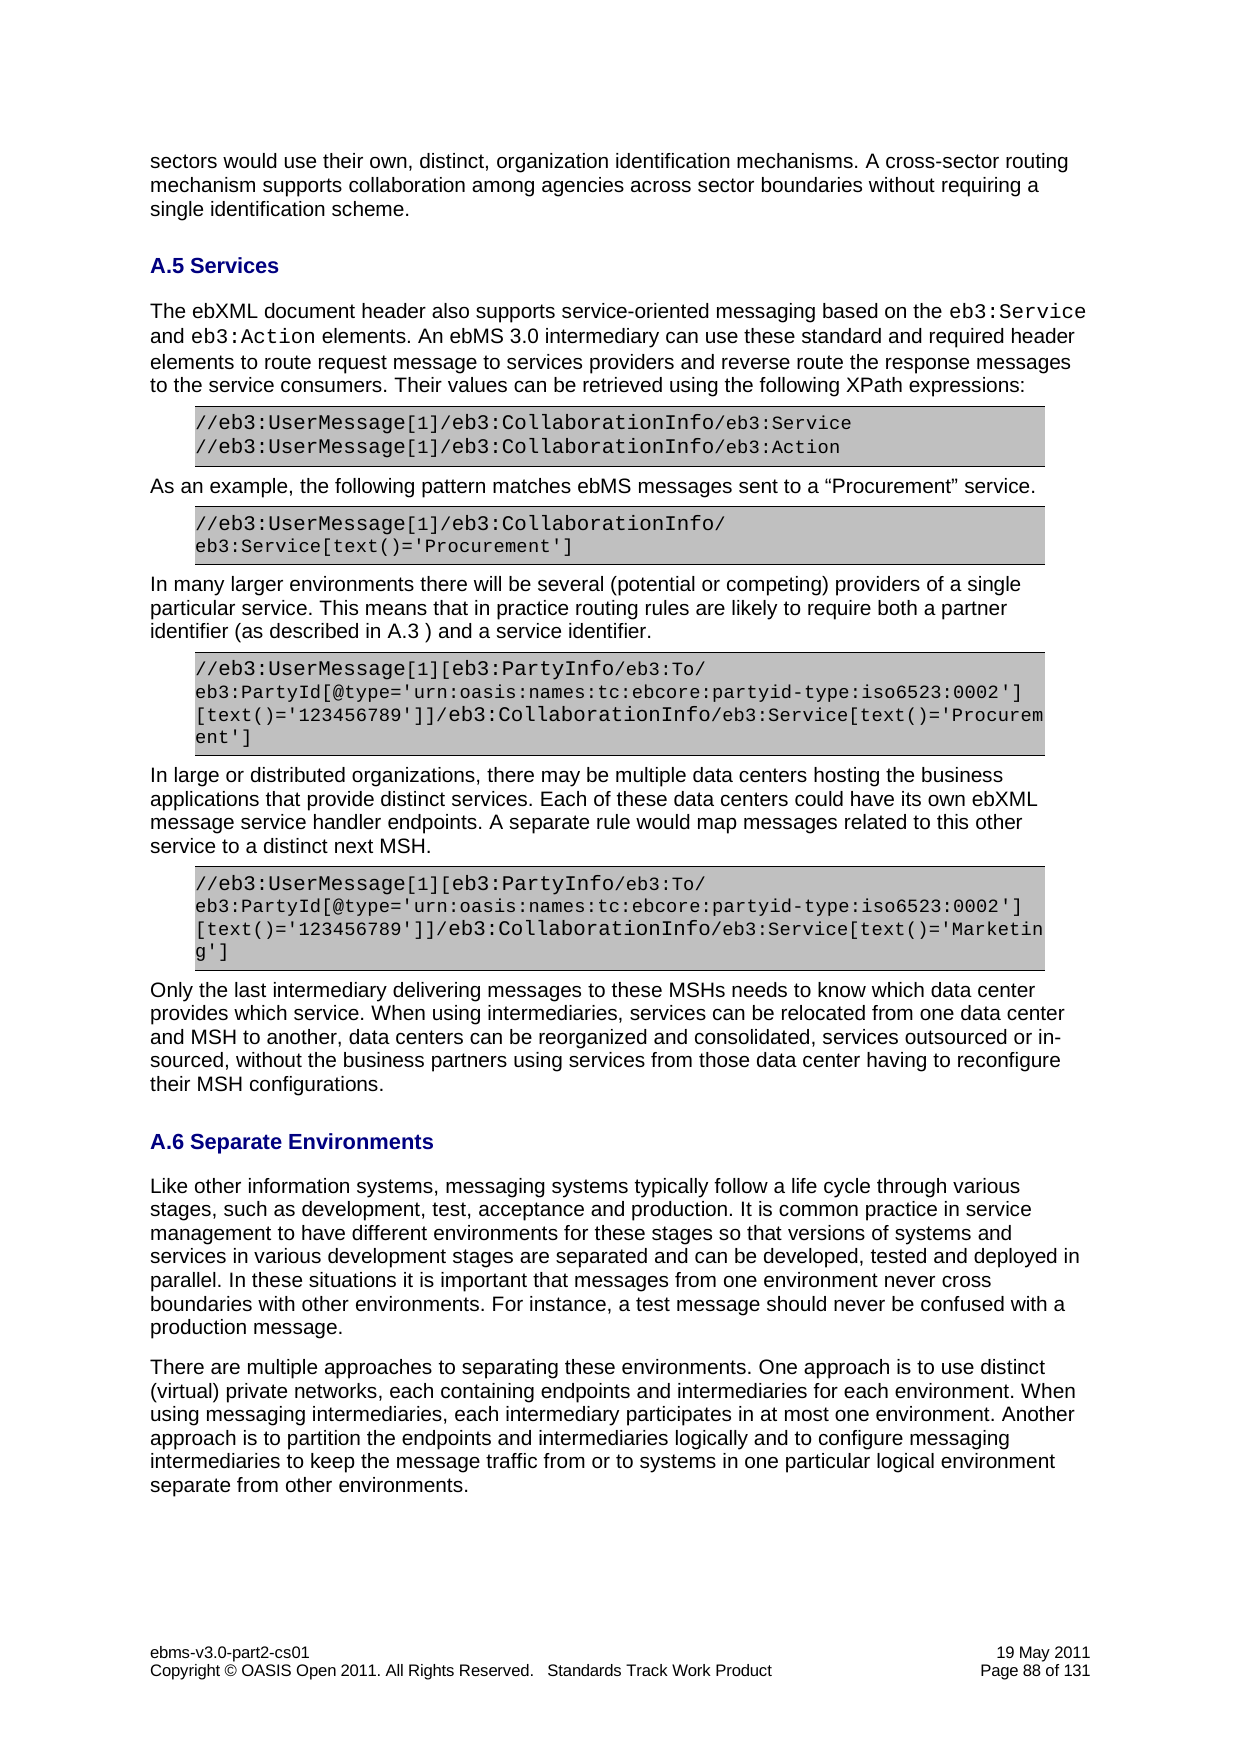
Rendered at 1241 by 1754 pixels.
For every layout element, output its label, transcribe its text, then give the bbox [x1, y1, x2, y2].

text Only the last intermediary delivering messages to these MSHs needs to know which data center provides which service. When using intermediaries, services can be relocated from one data center and MSH to another, data centers can be reorganized and consolidated, services outsourced or in-sourced, without the business partners using services from those data center having to reconfigure their MSH configurations. [150, 978, 1090, 1096]
text //eb3:UserMessage[1]/eb3:CollaborationInfo/eb3:Service [195, 407, 1045, 429]
text There are multiple approaches to separating these environments. One approach is to use distinct (virtual) private networks, each containing endpoints and intermediaries for each environment. When using messaging intermediaries, each intermediary participates in at most one environment. Another approach is to partition the endpoints and intermediaries logically and to configure messaging intermediaries to keep the message traffic from or to systems in one particular logical environment separate from other environments. [150, 1356, 1090, 1497]
subtitle Separate Environments [150, 1129, 1090, 1153]
text As an example, the following pattern matches ebMS messages sent to a “Procurement” service. [150, 474, 1090, 498]
text //eb3:UserMessage[1]/eb3:CollaborationInfo/eb3:Action [195, 429, 1045, 466]
text //eb3:UserMessage[1][eb3:PartyInfo/eb3:To/eb3:PartyId[@type='urn:oasis:names:tc:ebcore:partyid-type:iso6523:0002'] [text()='123456789']]/eb3:CollaborationInfo/eb3:Service[text()='Procurement'] [195, 653, 1045, 755]
subtitle Services [150, 254, 1090, 278]
text //eb3:UserMessage[1]/eb3:CollaborationInfo/eb3:Service[text()='Procurement'] [195, 507, 1045, 564]
text sectors would use their own, distinct, organization identification mechanisms. A cross-sector routing mechanism supports collaboration among agencies across sector boundaries without requiring a single identification scheme. [150, 150, 1090, 221]
text The ebXML document header also supports service-oriented messaging based on the eb3:Service and eb3:Action elements. An ebMS 3.0 intermediary can use these standard and required header elements to route request message to services providers and reverse route the response messages to the service consumers. Their values can be retrieved using the following XPath expressions: [150, 299, 1090, 397]
text //eb3:UserMessage[1][eb3:PartyInfo/eb3:To/eb3:PartyId[@type='urn:oasis:names:tc:ebcore:partyid-type:iso6523:0002'] [text()='123456789']]/eb3:CollaborationInfo/eb3:Service[text()='Marketing'] [195, 867, 1045, 970]
text Like other information systems, messaging systems typically follow a life cycle through various stages, such as development, test, acceptance and production. It is common practice in service management to have different environments for these stages so that versions of systems and services in various development stages are separated and can be developed, tested and deployed in parallel. In these situations it is important that messages from one environment never cross boundaries with other environments. For instance, a test message should never be confused with a production message. [150, 1174, 1090, 1339]
text In large or distributed organizations, there may be multiple data centers hosting the business applications that provide distinct services. Each of these data centers could have its own ebXML message service handler endpoints. A separate rule would map messages related to this other service to a distinct next MSH. [150, 764, 1090, 858]
text In many larger environments there will be several (potential or competing) providers of a single particular service. This means that in practice routing rules are likely to require both a partner identifier (as described in A.3 ) and a service identifier. [150, 573, 1090, 643]
